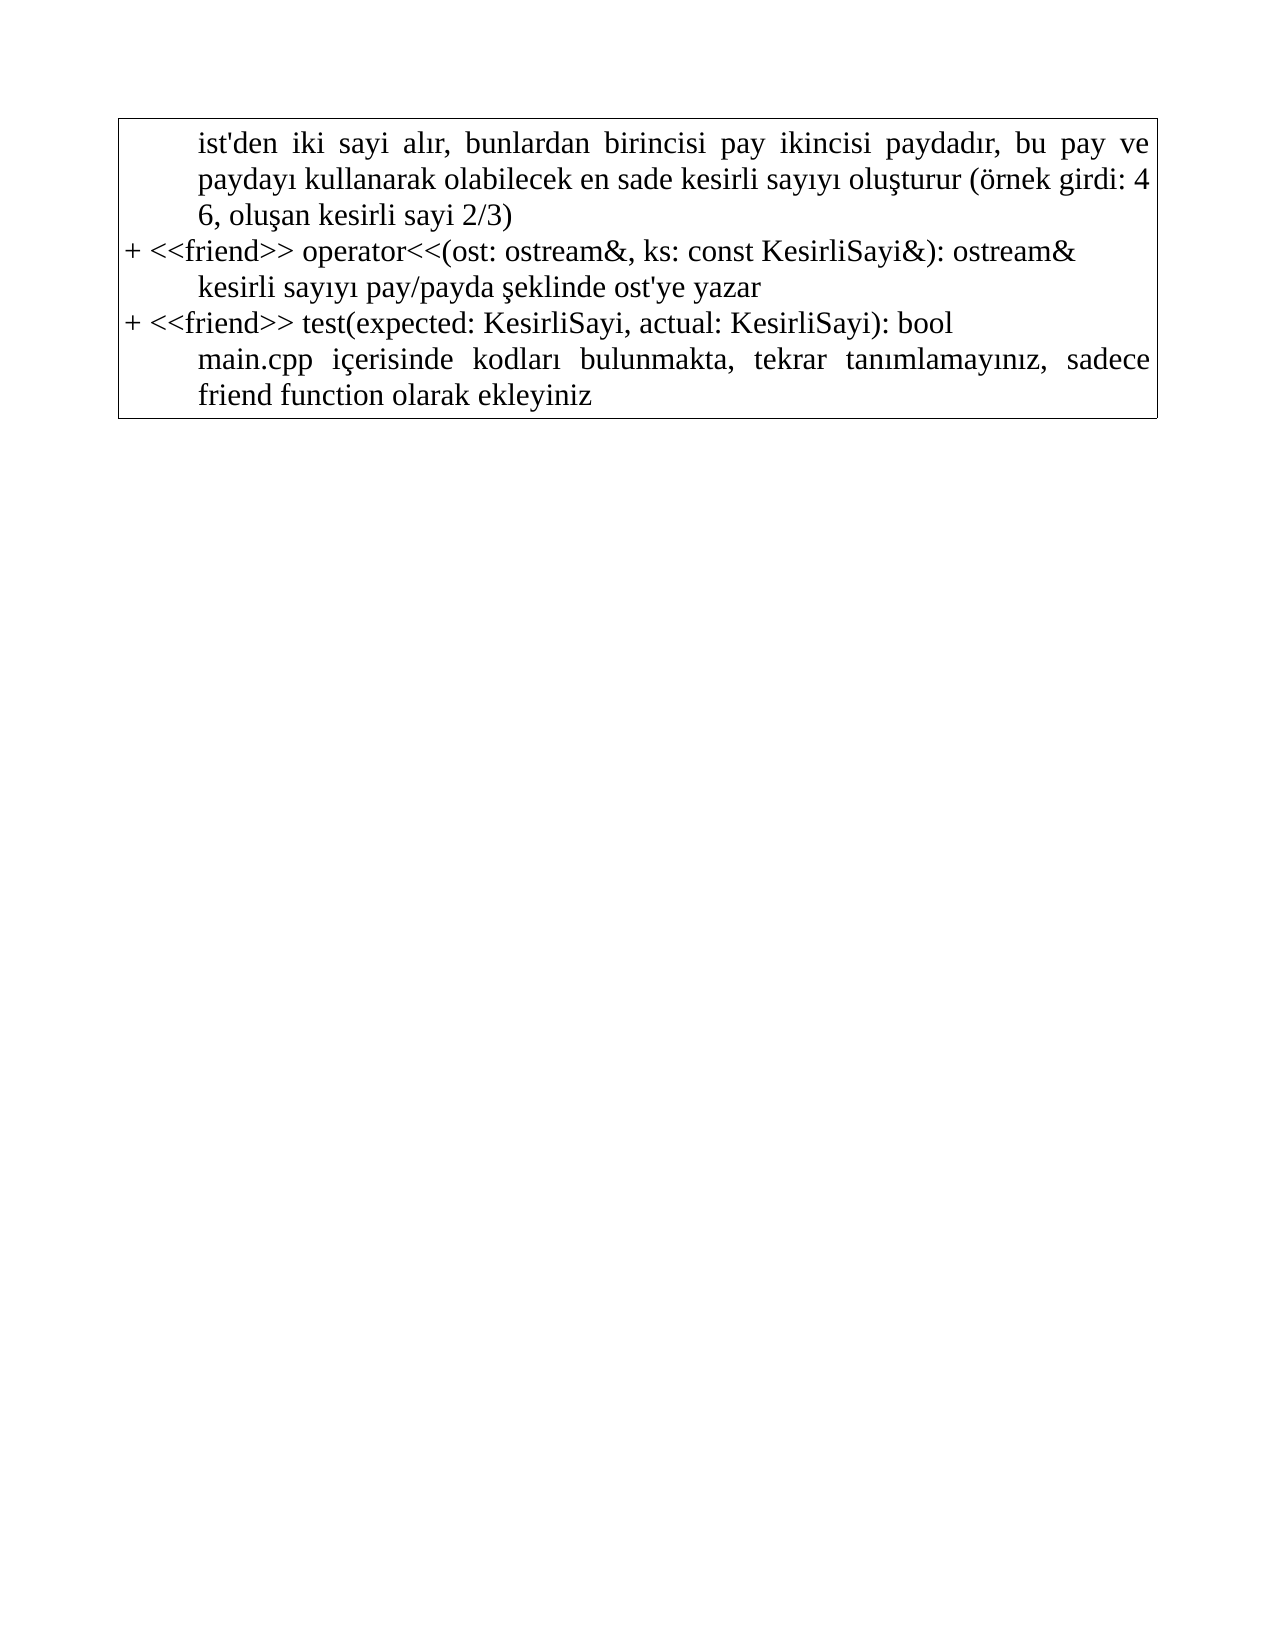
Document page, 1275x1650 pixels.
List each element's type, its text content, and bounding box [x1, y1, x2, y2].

table_cell ist'den iki sayi alır, bunlardan birincisi pay ikincisi paydadır, bu pay ve paydayı kullanarak olabilecek en sade kesirli sayıyı oluşturur (örnek girdi: 4 6, oluşan kesirli sayi 2/3) + <<friend>> operator<<(ost: ostream&, ks: const KesirliSayi&): ostream& kesirli sayıyı pay/payda şeklinde ost'ye yazar + <<friend>> test(expected: KesirliSayi, actual: KesirliSayi): bool main.cpp içerisinde kodları bulunmakta, tekrar tanımlamayınız, sadece friend function olarak ekleyiniz [119, 119, 1157, 418]
